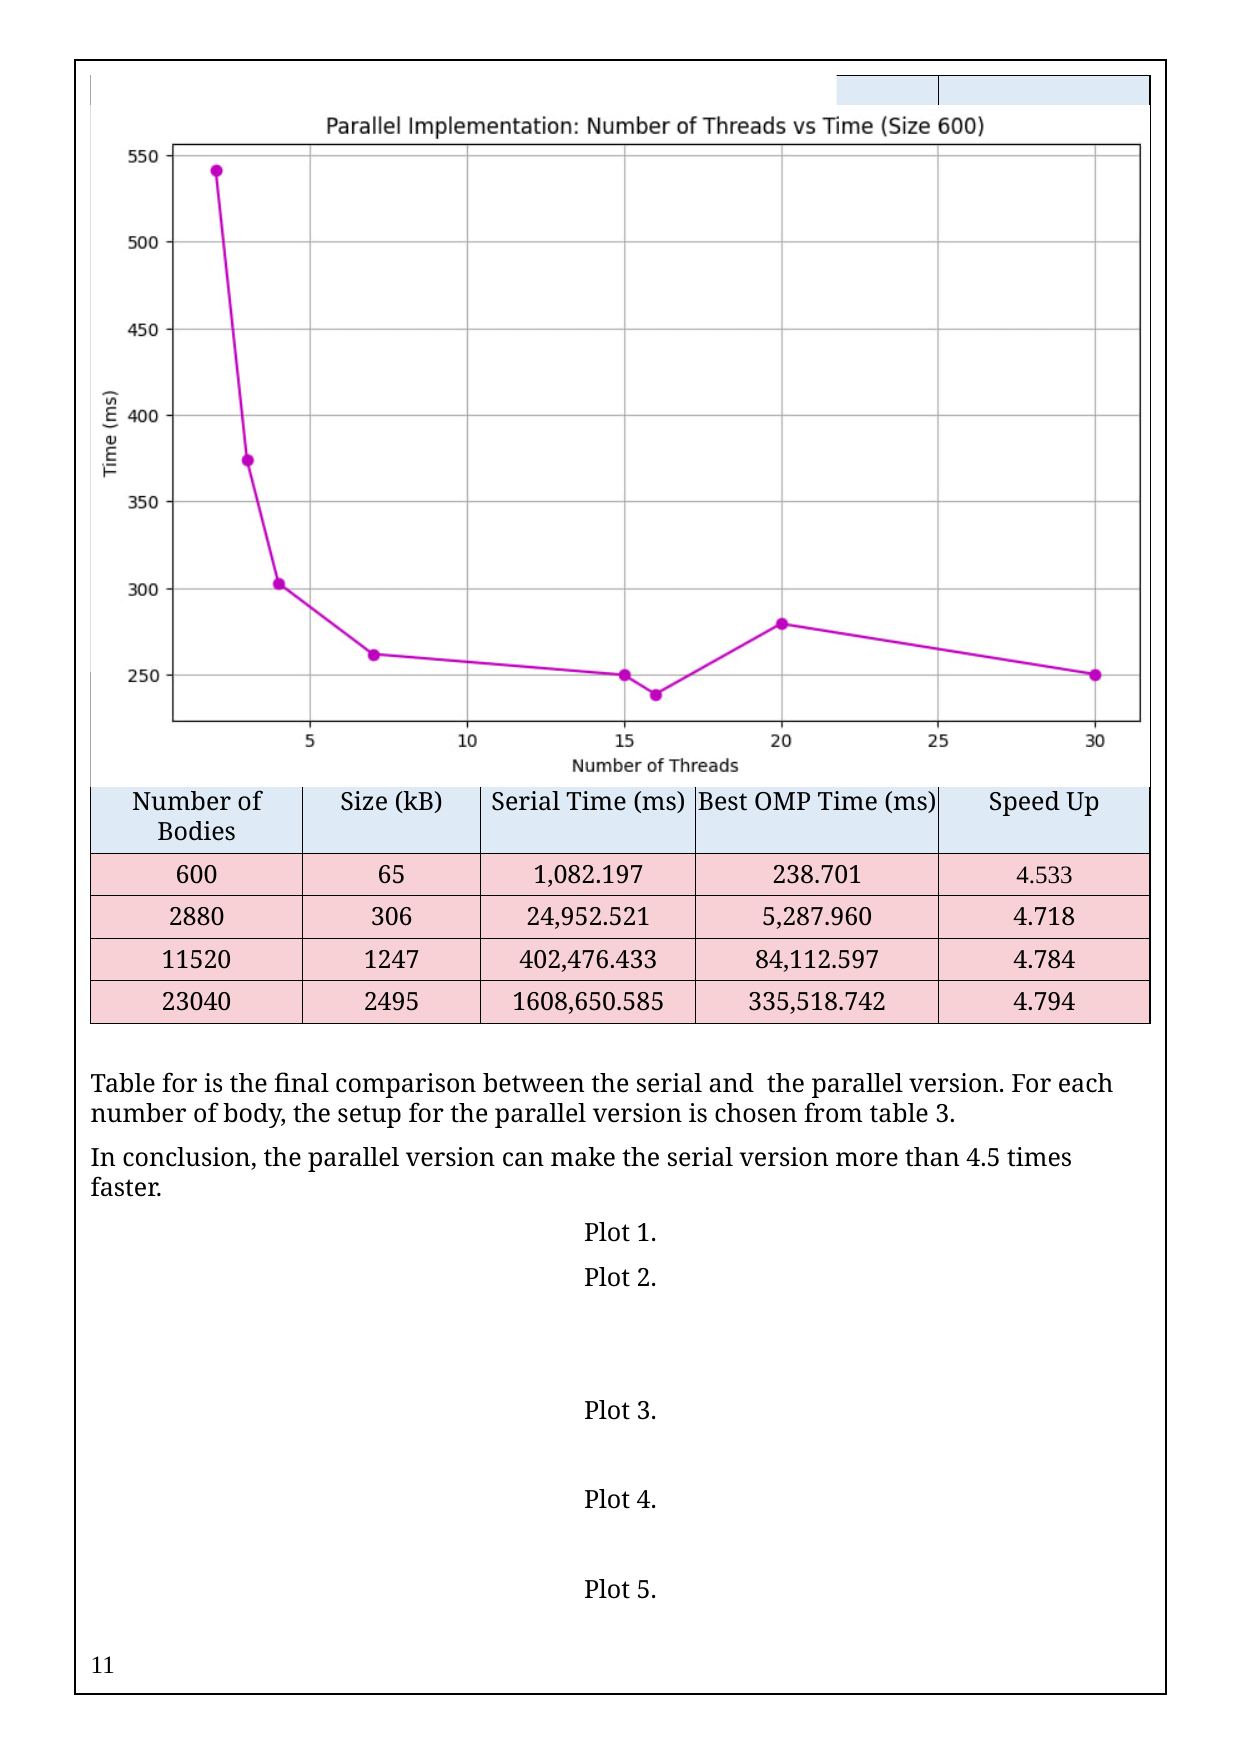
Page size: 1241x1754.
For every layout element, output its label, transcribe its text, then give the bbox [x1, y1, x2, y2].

table_cell 2495 [303, 981, 480, 1023]
table_cell 65 [303, 854, 480, 895]
table_cell 11520 [91, 939, 302, 980]
table_header Size (kB) [303, 787, 480, 853]
text Plot 1. [90, 1217, 1150, 1247]
table_header Best OMP Time (ms) [696, 787, 938, 853]
table_cell 600 [91, 854, 302, 895]
table_cell 4.794 [939, 981, 1149, 1023]
table_header Number of Bodies [91, 787, 302, 853]
table_cell 335,518.742 [696, 981, 938, 1023]
table_cell 1608,650.585 [481, 981, 695, 1023]
table_header [939, 76, 1149, 105]
table_header Speed Up [939, 787, 1149, 853]
text Plot 2. [90, 1262, 1150, 1292]
table_cell 4.784 [939, 939, 1149, 980]
table_cell 402,476.433 [481, 939, 695, 980]
table_header Serial Time (ms) [481, 787, 695, 853]
text Plot 3. [90, 1396, 1150, 1426]
table_cell 5,287.960 [696, 896, 938, 938]
table_cell 238.701 [696, 854, 938, 895]
text In conclusion, the parallel version can make the serial version more than 4.5 times faster. [90, 1143, 1150, 1203]
table_cell 2880 [91, 896, 302, 938]
picture [90, 75, 1150, 787]
table_cell 4.718 [939, 896, 1149, 938]
table_cell 1247 [303, 939, 480, 980]
table_header [837, 76, 938, 105]
text Plot 5. [90, 1574, 1150, 1604]
table_cell 24,952.521 [481, 896, 695, 938]
table_cell 84,112.597 [696, 939, 938, 980]
table_cell 23040 [91, 981, 302, 1023]
text Table for is the final comparison between the serial and the parallel version. For each number of body, the setup for the parallel version is chosen from table 3. [90, 1068, 1150, 1128]
text Plot 4. [90, 1485, 1150, 1515]
table_cell 1,082.197 [481, 854, 695, 895]
table_cell 4.533 [939, 854, 1149, 895]
table_cell 306 [303, 896, 480, 938]
